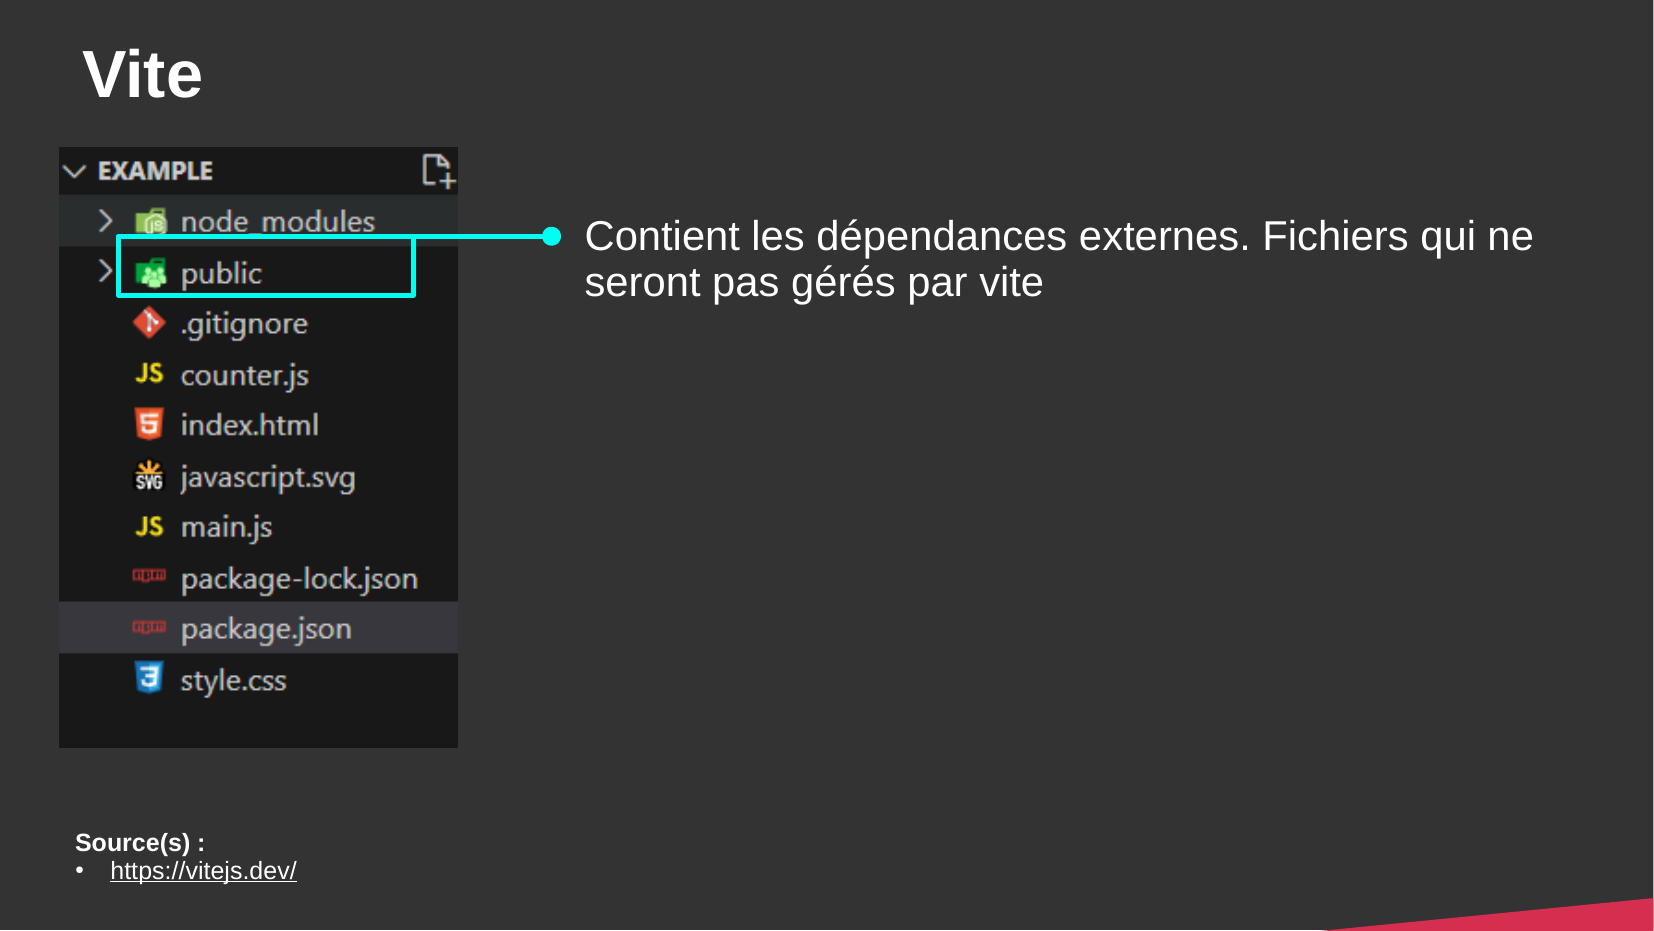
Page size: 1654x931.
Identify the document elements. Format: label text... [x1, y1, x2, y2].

picture [59, 147, 458, 748]
text_box [1546, 898, 1654, 931]
picture [121, 239, 411, 293]
text_box Source(s) : https://vitejs.dev/ [60, 821, 1546, 931]
list Contient les dépendances externes. Fichiers qui ne seront pas gérés par vite [584, 212, 1536, 325]
title Vite [82, 37, 1571, 112]
